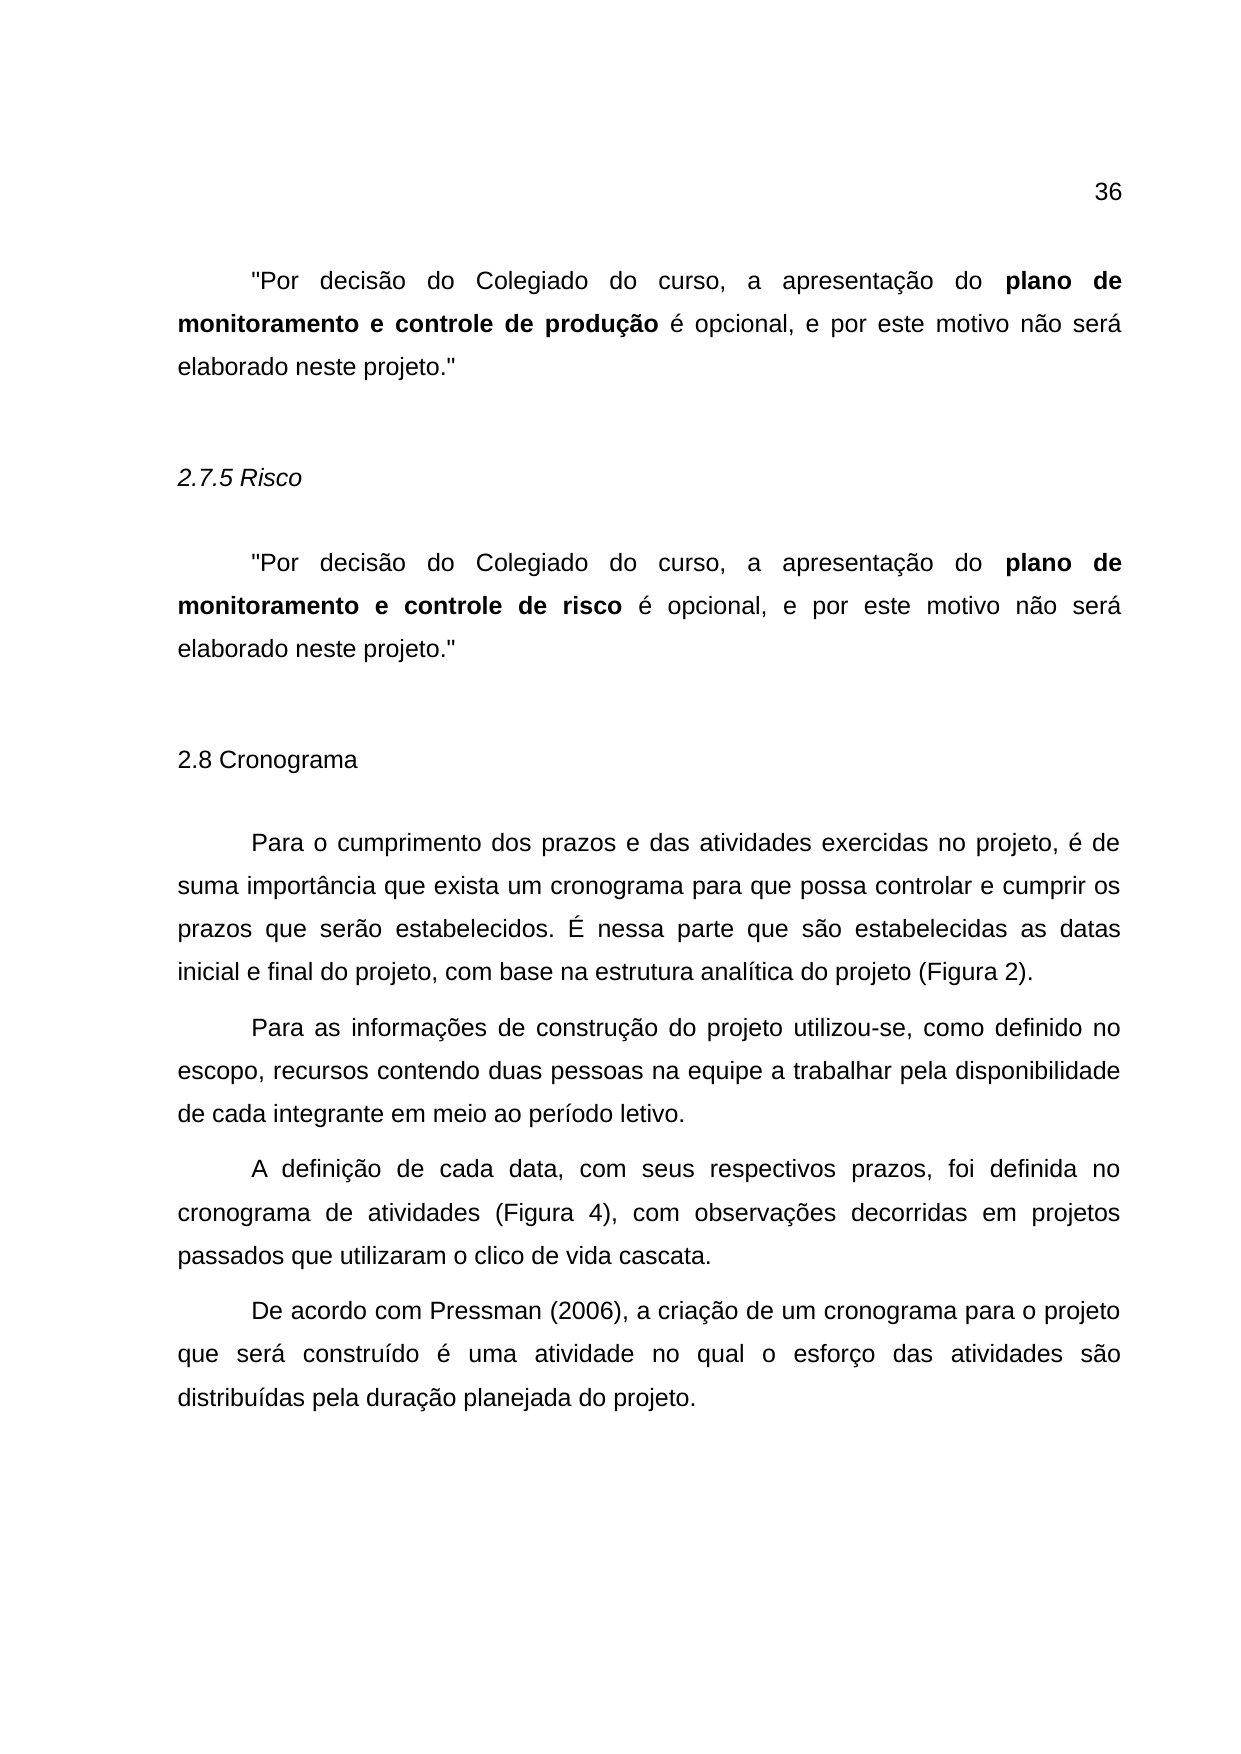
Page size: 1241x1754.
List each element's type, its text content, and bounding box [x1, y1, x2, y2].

text De acordo com Pressman (2006), a criação de um cronograma para o projeto que será construído é uma atividade no qual o esforço das atividades são distribuídas pela duração planejada do projeto. [177, 1296, 1122, 1411]
text A definição de cada data, com seus respectivos prazos, foi definida no cronograma de atividades (Figura 4), com observações decorridas em projetos passados que utilizaram o clico de vida cascata. [177, 1154, 1122, 1269]
text "Por decisão do Colegiado do curso, a apresentação do plano de monitoramento e controle de produção é opcional, e por este motivo não será elaborado neste projeto." [177, 266, 1122, 381]
subtitle 2.7.5 Risco [177, 463, 1122, 492]
text Para as informações de construção do projeto utilizou-se, como definido no escopo, recursos contendo duas pessoas na equipe a trabalhar pela disponibilidade de cada integrante em meio ao período letivo. [177, 1013, 1122, 1128]
subtitle 2.8 Cronograma [177, 745, 1122, 774]
text Para o cumprimento dos prazos e das atividades exercidas no projeto, é de suma importância que exista um cronograma para que possa controlar e cumprir os prazos que serão estabelecidos. É nessa parte que são estabelecidas as datas inicial e final do projeto, com base na estrutura analítica do projeto (Figura 2). [177, 828, 1122, 986]
text "Por decisão do Colegiado do curso, a apresentação do plano de monitoramento e controle de risco é opcional, e por este motivo não será elaborado neste projeto." [177, 548, 1122, 663]
